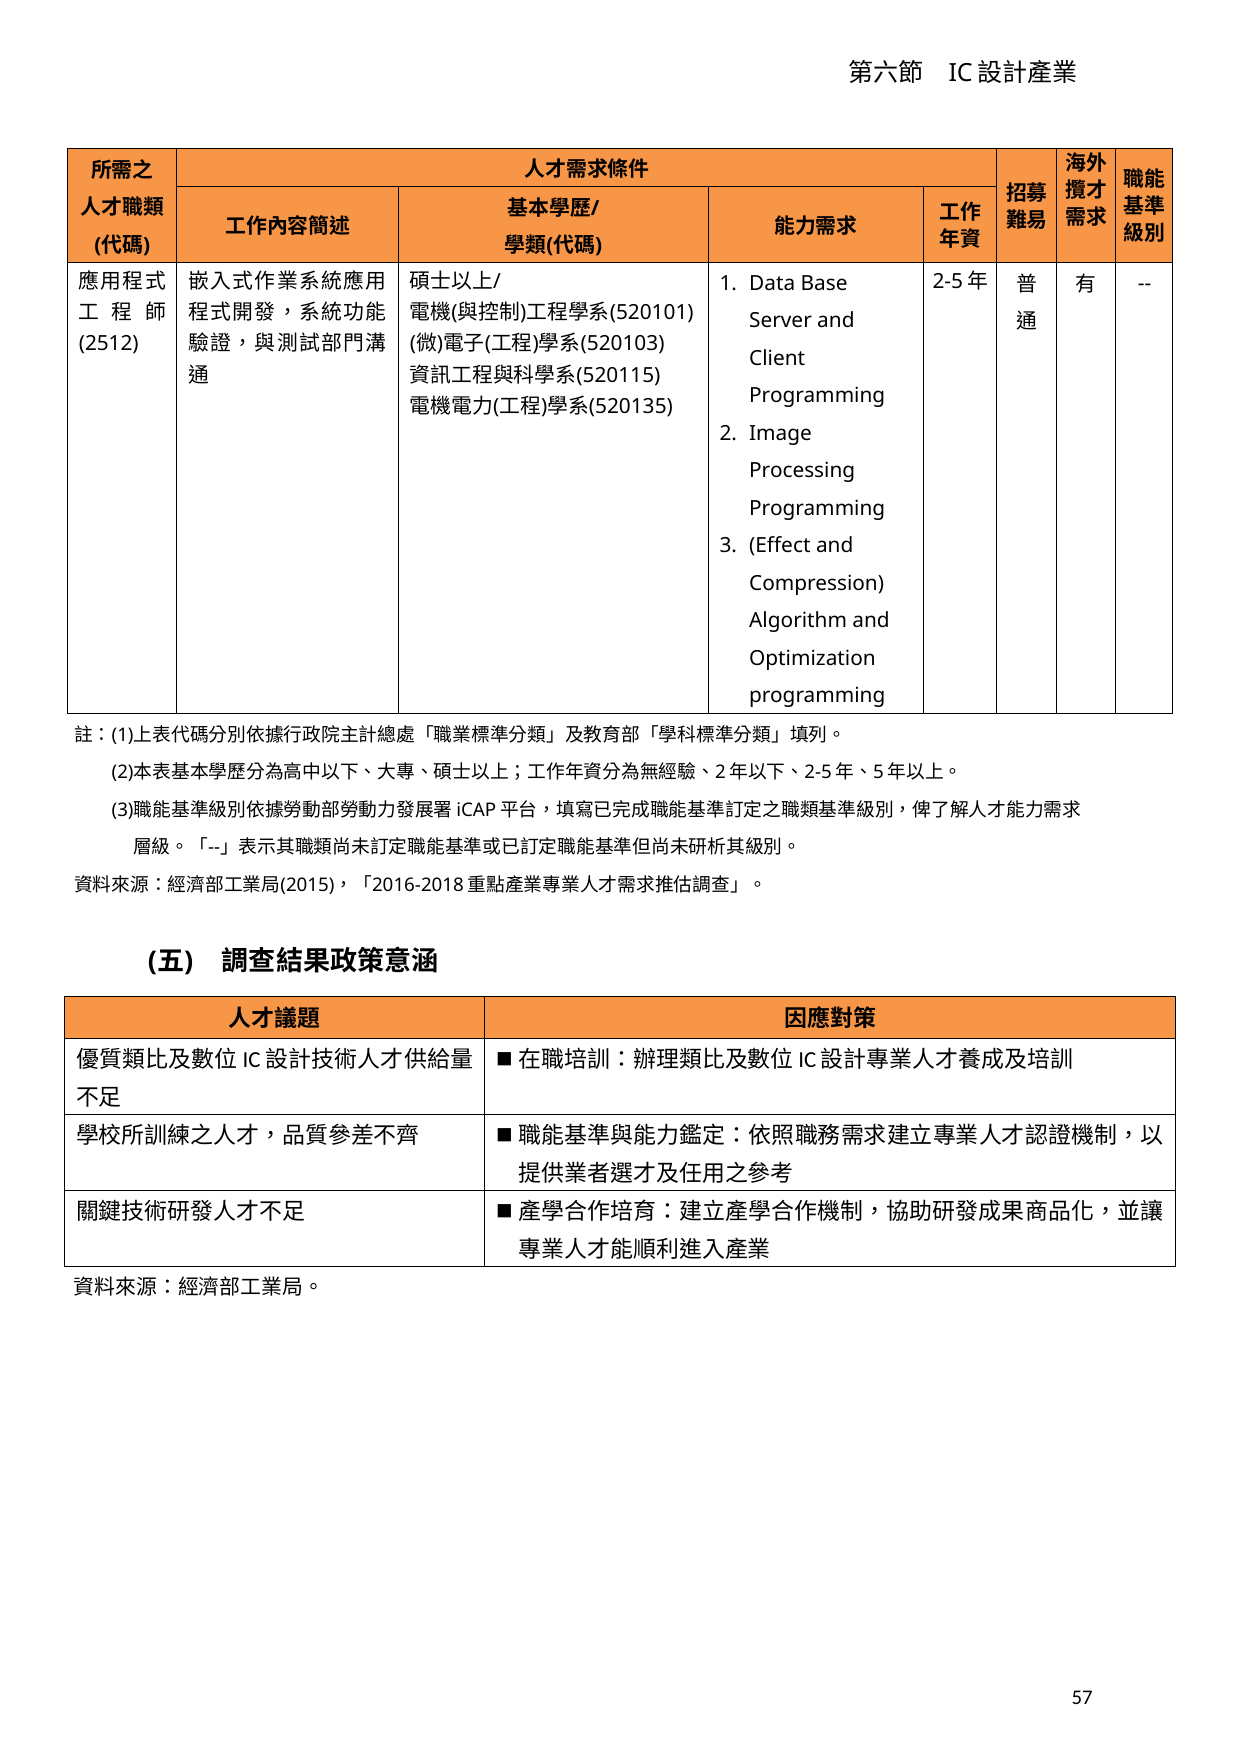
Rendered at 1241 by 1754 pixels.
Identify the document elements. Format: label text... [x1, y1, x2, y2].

table_cell 學校所訓練之人才，品質參差不齊 [65, 1115, 484, 1190]
text (3)職能基準級別依據勞動部勞動力發展署iCAP平台，填寫已完成職能基準訂定之職類基準級別，俾了解人才能力需求層級。「--」表示其職類尚未訂定職能基準或已訂定職能基準但尚未研析其級別。 [74, 789, 1092, 864]
text (2)本表基本學歷分為高中以下、大專、碩士以上；工作年資分為無經驗、2年以下、2-5年、5年以上。 [74, 752, 1092, 789]
table_header 招募難易 [997, 149, 1056, 262]
table_cell 碩士以上/ 電機(與控制)工程學系(520101) (微)電子(工程)學系(520103) 資訊工程與科學系(520115) 電機電力(工程)學系(520135) [399, 263, 708, 713]
table_cell 應用程式工程師(2512) [68, 263, 176, 713]
table_cell 優質類比及數位IC設計技術人才供給量不足 [65, 1039, 484, 1114]
table_cell 職能基準與能力鑑定：依照職務需求建立專業人才認證機制，以提供業者選才及任用之參考 [485, 1115, 1175, 1190]
table_cell 產學合作培育：建立產學合作機制，協助研發成果商品化，並讓專業人才能順利進入產業 [485, 1191, 1175, 1266]
table_cell Data Base Server and Client Programming Image Processing Programming (Effect and Compression) Algorithm and Optimization programming [709, 263, 923, 713]
table_header 職能基準級別 [1116, 149, 1172, 262]
table_cell 工作內容簡述 [177, 187, 398, 262]
table_cell 在職培訓：辦理類比及數位IC設計專業人才養成及培訓 [485, 1039, 1175, 1114]
table_cell -- [1116, 263, 1172, 713]
table_cell 2-5年 [924, 263, 996, 713]
table_cell 嵌入式作業系統應用程式開發，系統功能驗證，與測試部門溝通 [177, 263, 398, 713]
table_header 人才需求條件 [177, 149, 996, 186]
table_cell 有 [1057, 263, 1115, 713]
table_header 人才議題 [65, 997, 484, 1038]
table_cell 工作 年資 [924, 187, 996, 262]
table_header 海外攬才需求 [1057, 149, 1115, 262]
table_cell 普通 [997, 263, 1056, 713]
table_cell 基本學歷/ 學類(代碼) [399, 187, 708, 262]
table_cell 關鍵技術研發人才不足 [65, 1191, 484, 1266]
list 調查結果政策意涵 [148, 921, 1092, 996]
text 資料來源：經濟部工業局(2015)，「2016-2018重點產業專業人才需求推估調查」。 [74, 864, 1092, 902]
text 資料來源：經濟部工業局。 [74, 1267, 1063, 1304]
table_header 因應對策 [485, 997, 1175, 1038]
text 註：(1)上表代碼分別依據行政院主計總處「職業標準分類」及教育部「學科標準分類」填列。 [74, 714, 1092, 752]
table_cell 能力需求 [709, 187, 923, 262]
table_header 所需之 人才職類 (代碼) [68, 149, 176, 262]
